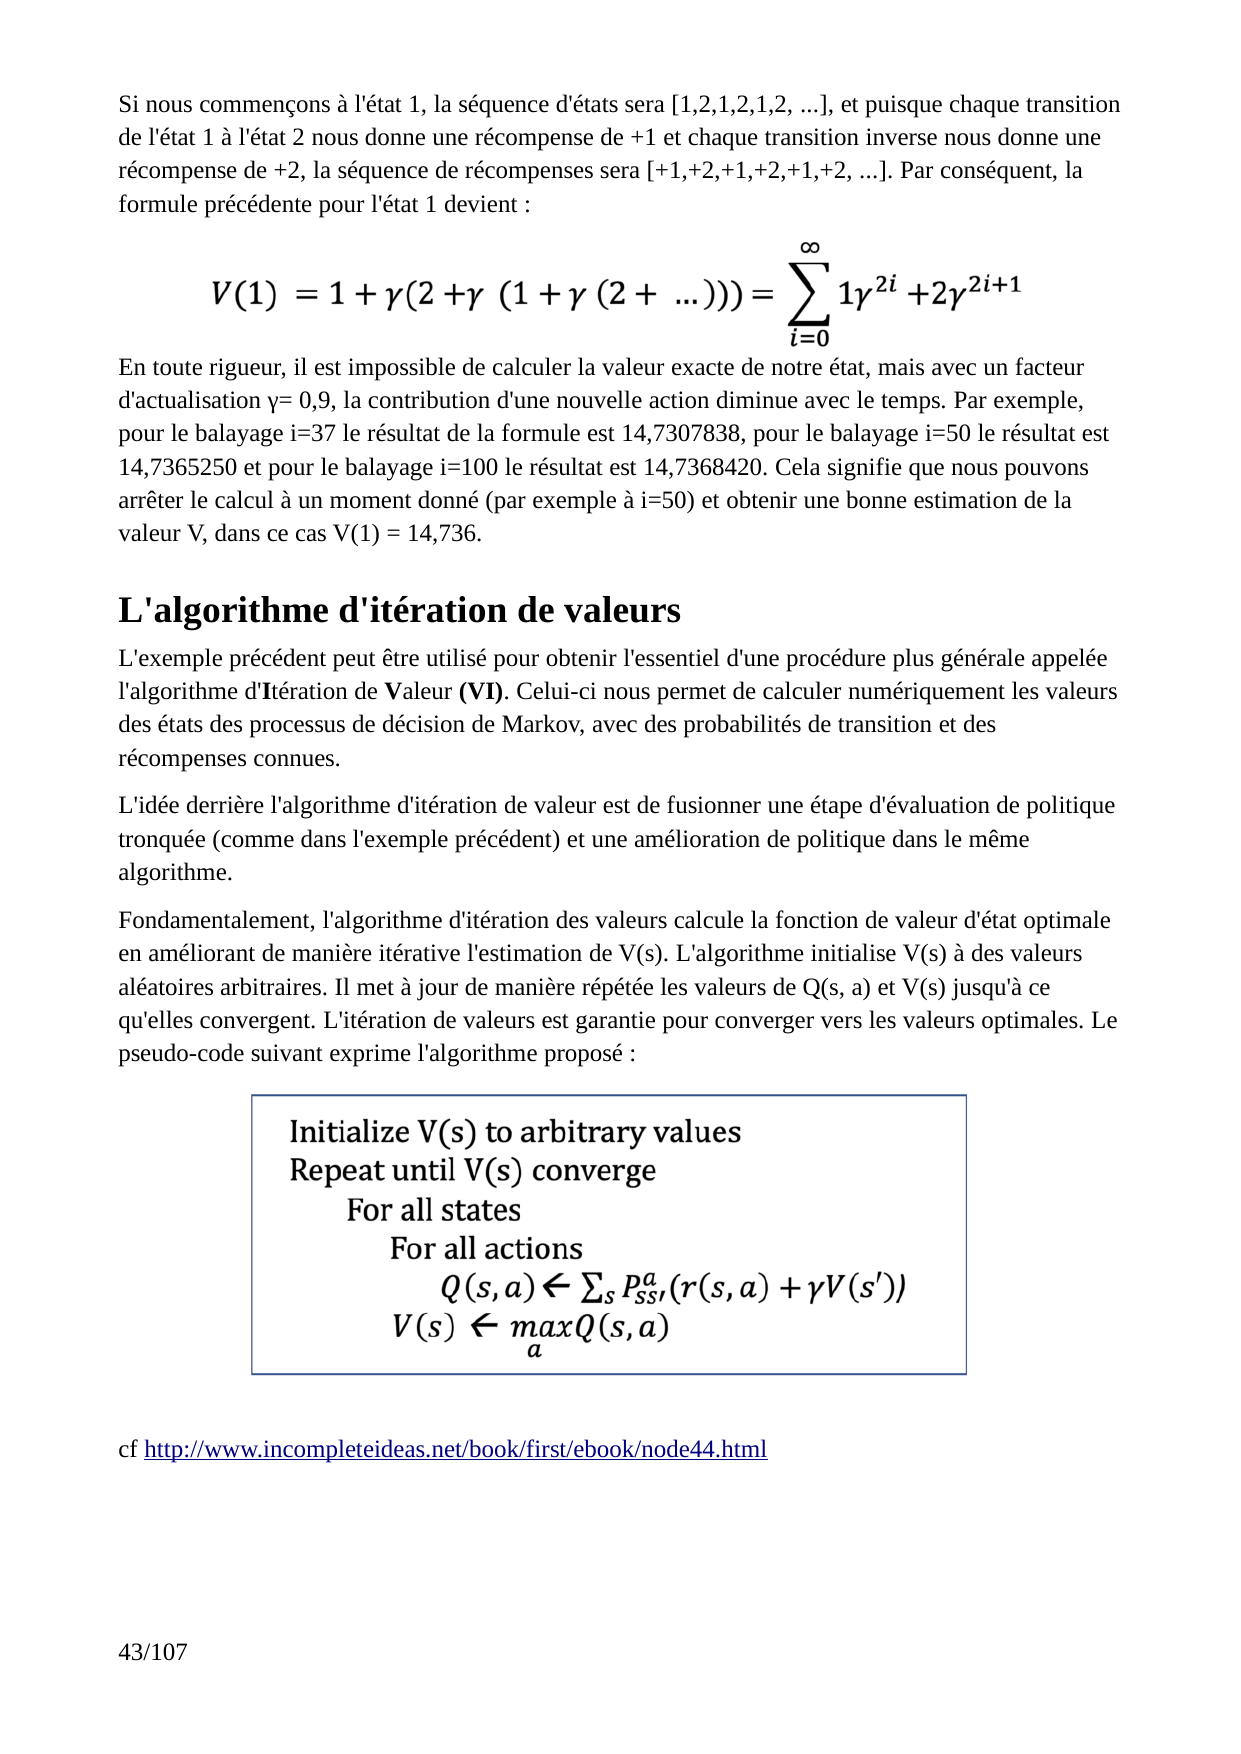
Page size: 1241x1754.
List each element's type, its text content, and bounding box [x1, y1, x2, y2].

text cf http://www.incompleteideas.net/book/first/ebook/node44.html [118, 1434, 1122, 1463]
text L'exemple précédent peut être utilisé pour obtenir l'essentiel d'une procédure plus générale appelée l'algorithme d'Itération de Valeur (VI). Celui-ci nous permet de calculer numériquement les valeurs des états des processus de décision de Markov, avec des probabilités de transition et des récompenses connues. [118, 642, 1122, 771]
text Fondamentalement, l'algorithme d'itération des valeurs calcule la fonction de valeur d'état optimale en améliorant de manière itérative l'estimation de V(s). L'algorithme initialise V(s) à des valeurs aléatoires arbitraires. Il met à jour de manière répétée les valeurs de Q(s, a) et V(s) jusqu'à ce qu'elles convergent. L'itération de valeurs est garantie pour converger vers les valeurs optimales. Le pseudo-code suivant exprime l'algorithme proposé : [118, 905, 1122, 1067]
text L'idée derrière l'algorithme d'itération de valeur est de fusionner une étape d'évaluation de politique tronquée (comme dans l'exemple précédent) et une amélioration de politique dans le même algorithme. [118, 790, 1122, 886]
subtitle L'algorithme d'itération de valeurs [118, 587, 1122, 630]
text En toute rigueur, il est impossible de calculer la valeur exacte de notre état, mais avec un facteur d'actualisation γ= 0,9, la contribution d'une nouvelle action diminue avec le temps. Par exemple, pour le balayage i=37 le résultat de la formule est 14,7307838, pour le balayage i=50 le résultat est 14,7365250 et pour le balayage i=100 le résultat est 14,7368420. Cela signifie que nous pouvons arrêter le calcul à un moment donné (par exemple à i=50) et obtenir une bonne estimation de la valeur V, dans ce cas V(1) = 14,736. [118, 348, 1122, 547]
picture [118, 236, 1123, 348]
picture [118, 1086, 1123, 1382]
text Si nous commençons à l'état 1, la séquence d'états sera [1,2,1,2,1,2, ...], et puisque chaque transition de l'état 1 à l'état 2 nous donne une récompense de +1 et chaque transition inverse nous donne une récompense de +2, la séquence de récompenses sera [+1,+2,+1,+2,+1,+2, ...]. Par conséquent, la formule précédente pour l'état 1 devient : [118, 88, 1122, 218]
